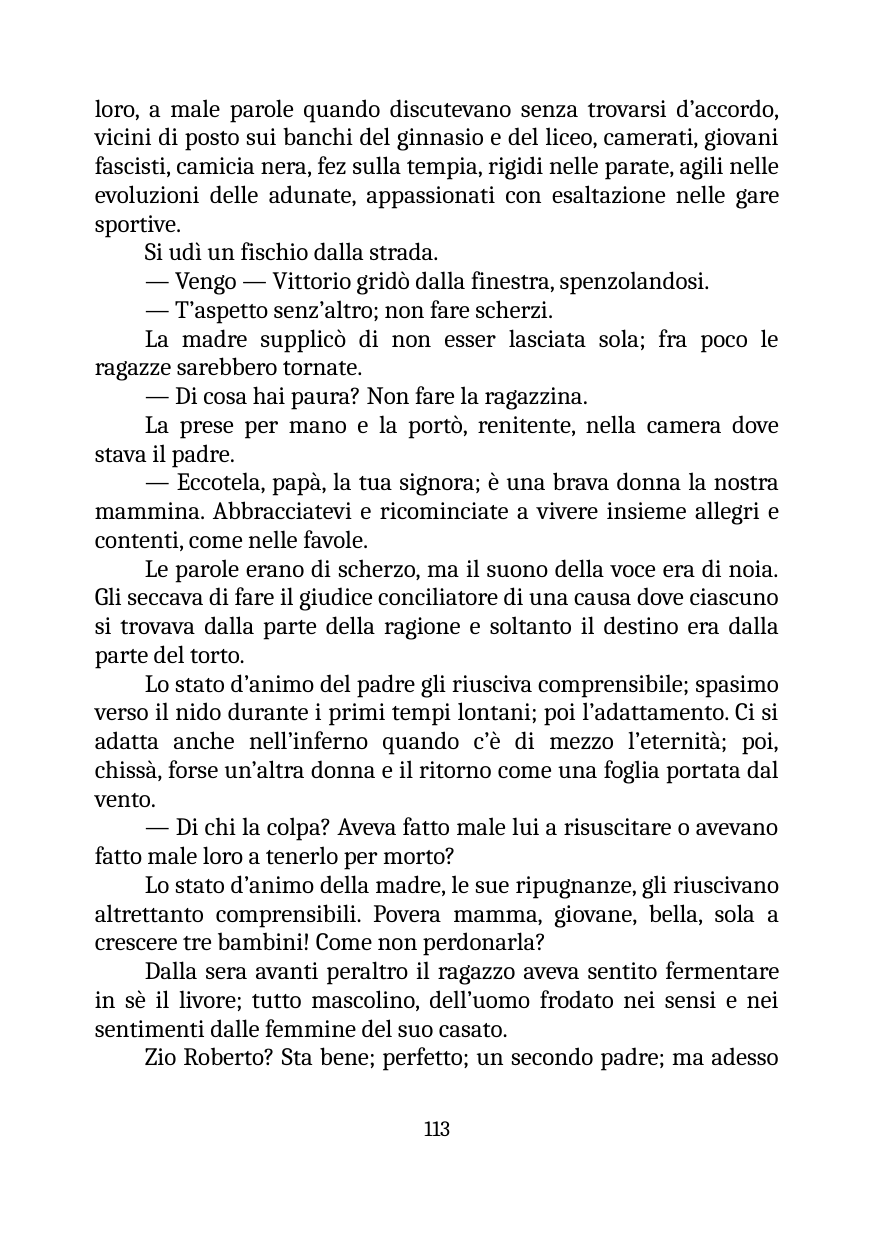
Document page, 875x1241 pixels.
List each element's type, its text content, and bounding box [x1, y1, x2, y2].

text — Vengo — Vittorio gridò dalla finestra, spenzolandosi. [94, 267, 779, 296]
text La madre supplicò di non esser lasciata sola; fra poco le ragazze sarebbero tornate. [94, 324, 779, 382]
text Dalla sera avanti peraltro il ragazzo aveva sentito fermentare in sè il livore; tutto mascolino, dell’uomo frodato nei sensi e nei sentimenti dalle femmine del suo casato. [94, 957, 779, 1043]
text — Eccotela, papà, la tua signora; è una brava donna la nostra mammina. Abbracciatevi e ricominciate a vivere insieme allegri e contenti, come nelle favole. [94, 468, 779, 554]
text Le parole erano di scherzo, ma il suono della voce era di noia. Gli seccava di fare il giudice conciliatore di una causa dove ciascuno si trovava dalla parte della ragione e soltanto il destino era dalla parte del torto. [94, 554, 779, 669]
text — Di cosa hai paura? Non fare la ragazzina. [94, 382, 779, 411]
text Zio Roberto? Sta bene; perfetto; un secondo padre; ma adesso [94, 1043, 779, 1072]
text — T’aspetto senz’altro; non fare scherzi. [94, 296, 779, 324]
text Si udì un fischio dalla strada. [94, 238, 779, 267]
text — Di chi la colpa? Aveva fatto male lui a risuscitare o avevano fatto male loro a tenerlo per morto? [94, 813, 779, 871]
text La prese per mano e la portò, renitente, nella camera dove stava il padre. [94, 411, 779, 468]
text loro, a male parole quando discutevano senza trovarsi d’accordo, vicini di posto sui banchi del ginnasio e del liceo, camerati, giovani fascisti, camicia nera, fez sulla tempia, rigidi nelle parate, agili nelle evoluzioni delle adunate, appassionati con esaltazione nelle gare sportive. [94, 94, 779, 238]
text Lo stato d’animo della madre, le sue ripugnanze, gli riuscivano altrettanto comprensibili. Povera mamma, giovane, bella, sola a crescere tre bambini! Come non perdonarla? [94, 871, 779, 957]
text Lo stato d’animo del padre gli riusciva comprensibile; spasimo verso il nido durante i primi tempi lontani; poi l’adattamento. Ci si adatta anche nell’inferno quando c’è di mezzo l’eternità; poi, chissà, forse un’altra donna e il ritorno come una foglia portata dal vento. [94, 669, 779, 813]
